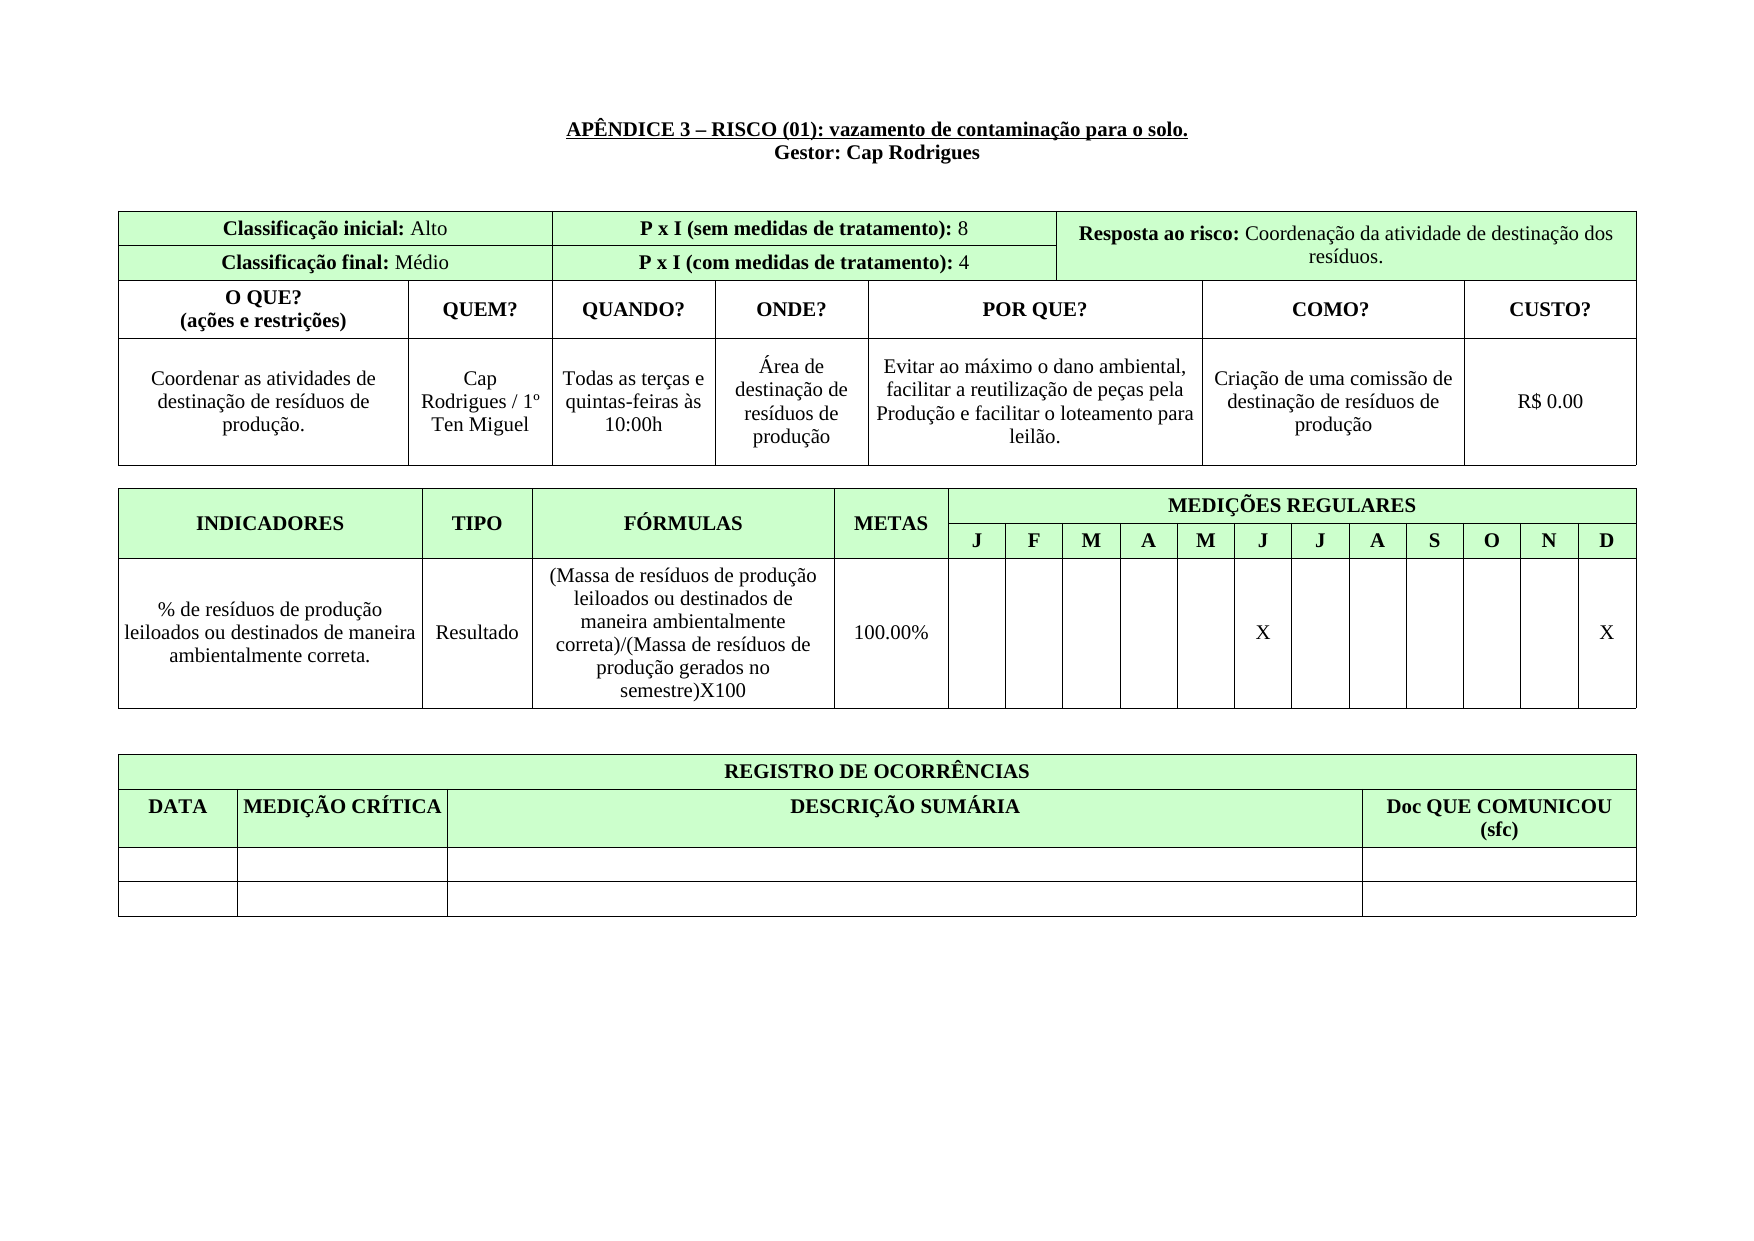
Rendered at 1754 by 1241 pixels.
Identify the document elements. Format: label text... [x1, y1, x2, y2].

table_cell MEDIÇÃO CRÍTICA [238, 790, 447, 847]
table_cell X [1235, 559, 1291, 708]
table_header METAS [835, 489, 948, 558]
table_cell 100,00% [835, 559, 948, 708]
table_cell [1363, 882, 1636, 916]
table_cell [448, 848, 1362, 881]
table_cell J [949, 524, 1005, 558]
table_cell Todas as terças e quintas-feiras às 10:00h [553, 339, 715, 465]
table_cell R$ 0,00 [1465, 339, 1636, 465]
table_header Classificação inicial: Alto [119, 212, 552, 245]
table_cell Área de destinação de resíduos de produção [716, 339, 868, 465]
table_cell [1521, 559, 1578, 708]
table_cell % de resíduos de produção leiloados ou destinados de maneira ambientalmente correta. [119, 559, 422, 708]
table_cell J [1235, 524, 1291, 558]
table_cell [1363, 848, 1636, 881]
table_cell Cap Rodrigues / 1º Ten Miguel [409, 339, 552, 465]
table_cell [1121, 559, 1177, 708]
table_cell [238, 882, 447, 916]
table_cell A [1350, 524, 1406, 558]
table_cell D [1579, 524, 1636, 558]
table_cell CUSTO? [1465, 281, 1636, 338]
table_cell Resultado [423, 559, 532, 708]
table_cell J [1292, 524, 1349, 558]
table_cell Classificação final: Médio [119, 246, 552, 280]
table_cell [1350, 559, 1406, 708]
table_cell DATA [119, 790, 237, 847]
table_cell M [1063, 524, 1120, 558]
table_cell [949, 559, 1005, 708]
table_cell ONDE? [716, 281, 868, 338]
table_cell [1063, 559, 1120, 708]
table_cell [1006, 559, 1062, 708]
text APÊNDICE 3 – RISCO (01): vazamento de contaminação para o solo. [118, 118, 1636, 141]
table_cell [1464, 559, 1520, 708]
table_header TIPO [423, 489, 532, 558]
table_cell F [1006, 524, 1062, 558]
table_header Resposta ao risco: Coordenação da atividade de destinação dos resíduos. [1057, 212, 1636, 280]
table_cell [1178, 559, 1234, 708]
table_cell [119, 848, 237, 881]
table_cell [448, 882, 1362, 916]
table_header MEDIÇÕES REGULARES [949, 489, 1636, 523]
table_cell N [1521, 524, 1578, 558]
table_header REGISTRO DE OCORRÊNCIAS [119, 755, 1636, 789]
table_cell [1407, 559, 1463, 708]
table_cell DESCRIÇÃO SUMÁRIA [448, 790, 1362, 847]
table_cell [238, 848, 447, 881]
text Gestor: Cap Rodrigues [118, 141, 1636, 164]
table_cell O [1464, 524, 1520, 558]
table_cell A [1121, 524, 1177, 558]
table_cell QUEM? [409, 281, 552, 338]
table_cell POR QUE? [869, 281, 1202, 338]
table_header INDICADORES [119, 489, 422, 558]
table_cell P x I (com medidas de tratamento): 4 [553, 246, 1056, 280]
table_cell (Massa de resíduos de produção leiloados ou destinados de maneira ambientalmente correta)/(Massa de resíduos de produção gerados no semestre)X100 [533, 559, 834, 708]
table_header FÓRMULAS [533, 489, 834, 558]
table_cell S [1407, 524, 1463, 558]
table_cell [1292, 559, 1349, 708]
table_header P x I (sem medidas de tratamento): 8 [553, 212, 1056, 245]
table_cell COMO? [1203, 281, 1464, 338]
table_cell X [1579, 559, 1636, 708]
table_cell Doc QUE COMUNICOU (sfc) [1363, 790, 1636, 847]
table_cell M [1178, 524, 1234, 558]
table_cell O QUE? (ações e restrições) [119, 281, 408, 338]
table_cell QUANDO? [553, 281, 715, 338]
table_cell Criação de uma comissão de destinação de resíduos de produção [1203, 339, 1464, 465]
table_cell Evitar ao máximo o dano ambiental, facilitar a reutilização de peças pela Produção e facilitar o loteamento para leilão. [869, 339, 1202, 465]
table_cell [119, 882, 237, 916]
table_cell Coordenar as atividades de destinação de resíduos de produção. [119, 339, 408, 465]
